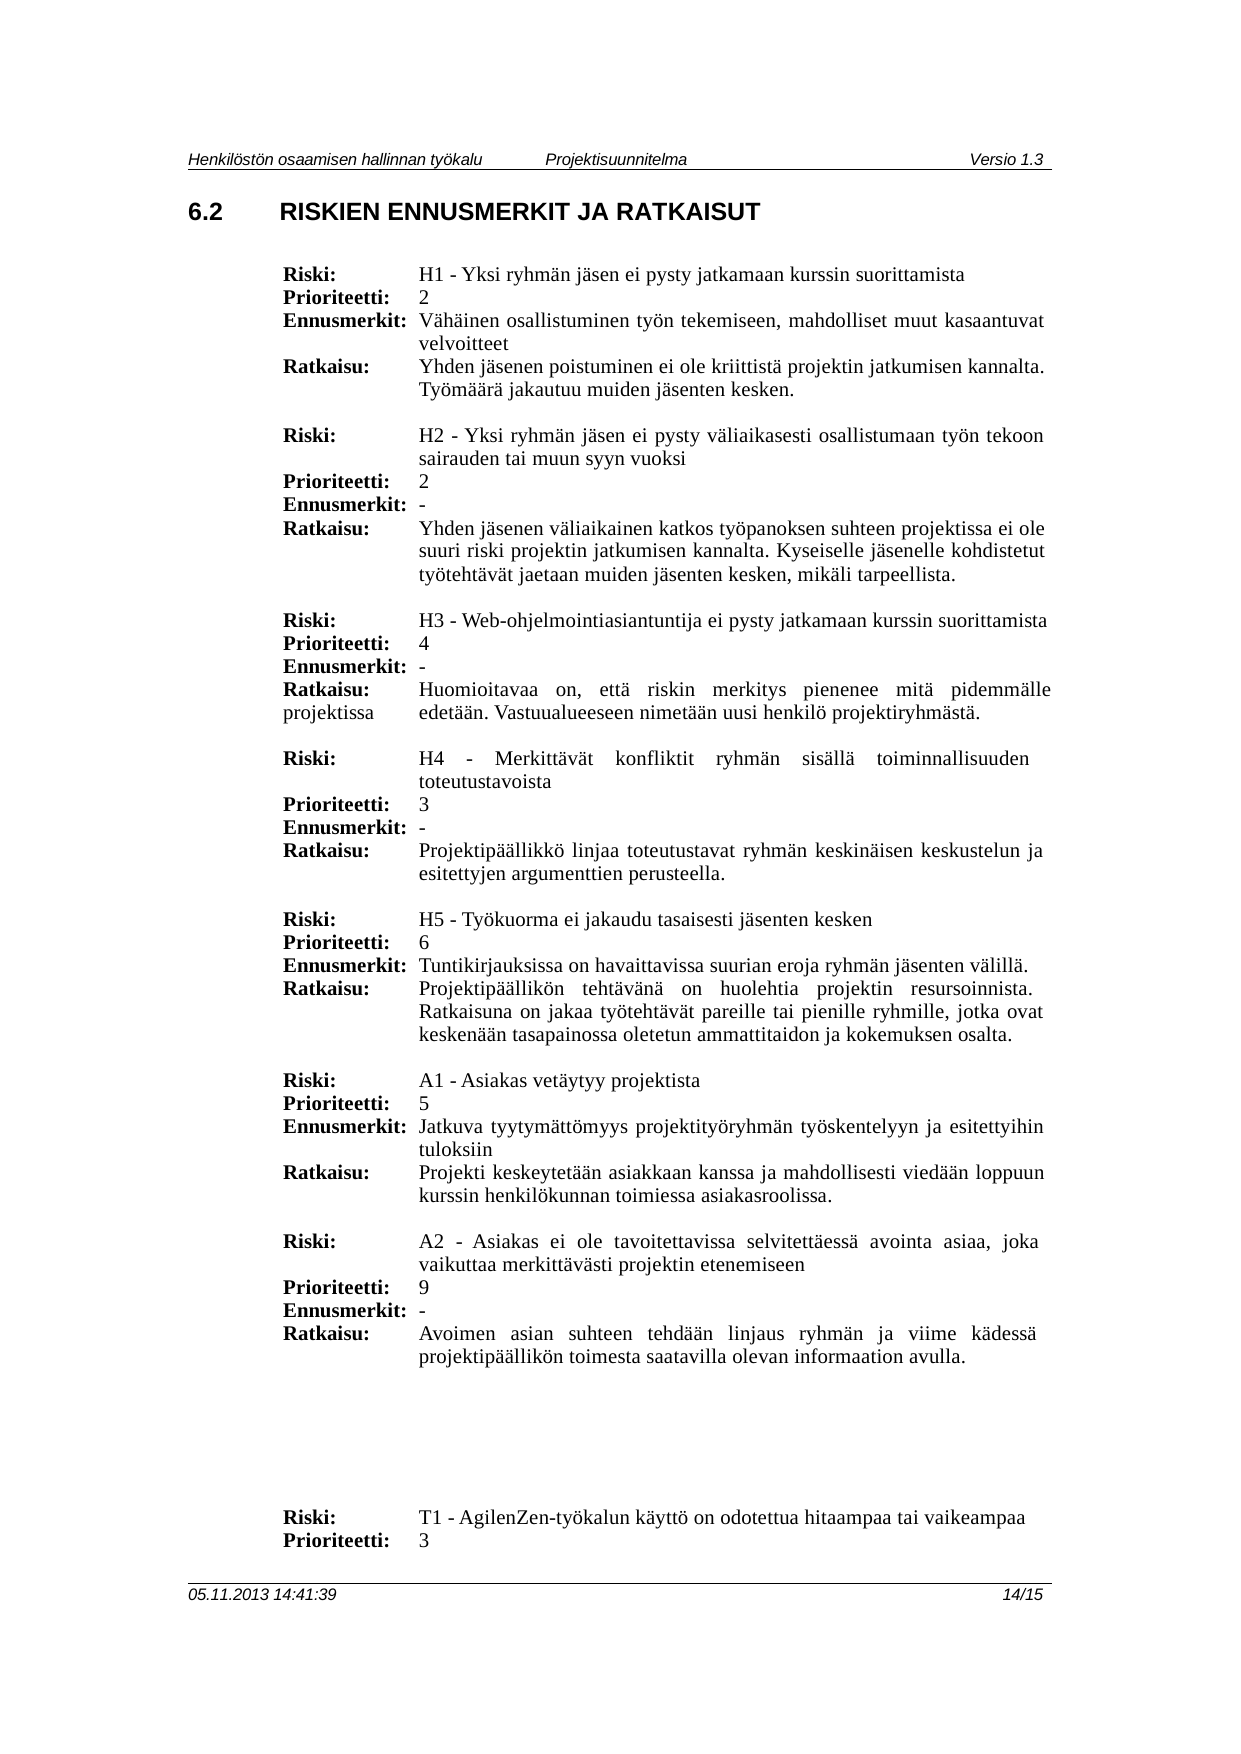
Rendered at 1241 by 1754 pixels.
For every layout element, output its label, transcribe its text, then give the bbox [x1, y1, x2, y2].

text Riski: H3 - Web-ohjelmointiasiantuntija ei pysty jatkamaan kurssin suorittamista [283, 608, 1052, 631]
text Ratkaisu: Projektipäällikön tehtävänä on huolehtia projektin resursoinnista. Ratkaisuna on jakaa työtehtävät pareille tai pienille ryhmille, jotka ovat keskenään tasapainossa oletetun ammattitaidon ja kokemuksen osalta. [283, 977, 1052, 1046]
text Ennusmerkit: - [283, 654, 1052, 677]
text Prioriteetti: 9 [283, 1276, 1052, 1299]
text Riski: H1 - Yksi ryhmän jäsen ei pysty jatkamaan kurssin suorittamista [283, 263, 1052, 286]
text Riski: A2 - Asiakas ei ole tavoitettavissa selvitettäessä avointa asiaa, joka vaikuttaa merkittävästi projektin etenemiseen [283, 1230, 1052, 1276]
text Riski: H5 - Työkuorma ei jakaudu tasaisesti jäsenten kesken [283, 908, 1052, 931]
text Riski: A1 - Asiakas vetäytyy projektista [283, 1069, 1052, 1092]
text Ennusmerkit: - [283, 493, 1052, 516]
text Ratkaisu: Avoimen asian suhteen tehdään linjaus ryhmän ja viime kädessä projektipäällikön toimesta saatavilla olevan informaation avulla. [283, 1322, 1052, 1368]
text Ennusmerkit: - [283, 1299, 1052, 1322]
text Prioriteetti: 2 [283, 286, 1052, 309]
text Ennusmerkit: Jatkuva tyytymättömyys projektityöryhmän työskentelyyn ja esitettyihin tuloksiin [283, 1115, 1052, 1161]
text Prioriteetti: 4 [283, 631, 1052, 654]
text Ennusmerkit: Tuntikirjauksissa on havaittavissa suurian eroja ryhmän jäsenten välillä. [283, 954, 1052, 977]
text Ratkaisu: Huomioitavaa on, että riskin merkitys pienenee mitä pidemmälle projektissa edetään. Vastuualueeseen nimetään uusi henkilö projektiryhmästä. [283, 677, 1052, 723]
text Prioriteetti: 3 [283, 793, 1052, 816]
text Ratkaisu: Projekti keskeytetään asiakkaan kanssa ja mahdollisesti viedään loppuun kurssin henkilökunnan toimiessa asiakasroolissa. [283, 1161, 1052, 1207]
text Prioriteetti: 3 [283, 1529, 1052, 1552]
text Riski: T1 - AgilenZen-työkalun käyttö on odotettua hitaampaa tai vaikeampaa [283, 1506, 1052, 1529]
text Riski: H4 - Merkittävät konfliktit ryhmän sisällä toiminnallisuuden toteutustavoista [283, 747, 1052, 793]
text Prioriteetti: 5 [283, 1092, 1052, 1115]
text Ratkaisu: Projektipäällikkö linjaa toteutustavat ryhmän keskinäisen keskustelun ja esitettyjen argumenttien perusteella. [283, 839, 1052, 885]
text Ennusmerkit: Vähäinen osallistuminen työn tekemiseen, mahdolliset muut kasaantuvat velvoitteet [283, 309, 1052, 355]
text Riski: H2 - Yksi ryhmän jäsen ei pysty väliaikasesti osallistumaan työn tekoon sairauden tai muun syyn vuoksi [283, 424, 1052, 470]
subtitle RISKIEN ENNUSMERKIT JA RATKAISUT [188, 198, 1052, 226]
text Prioriteetti: 2 [283, 470, 1052, 493]
text Ratkaisu: Yhden jäsenen poistuminen ei ole kriittistä projektin jatkumisen kannalta. Työmäärä jakautuu muiden jäsenten kesken. [283, 355, 1052, 401]
text Ratkaisu: Yhden jäsenen väliaikainen katkos työpanoksen suhteen projektissa ei ole suuri riski projektin jatkumisen kannalta. Kyseiselle jäsenelle kohdistetut työtehtävät jaetaan muiden jäsenten kesken, mikäli tarpeellista. [283, 516, 1052, 585]
text Ennusmerkit: - [283, 816, 1052, 839]
text Prioriteetti: 6 [283, 931, 1052, 954]
